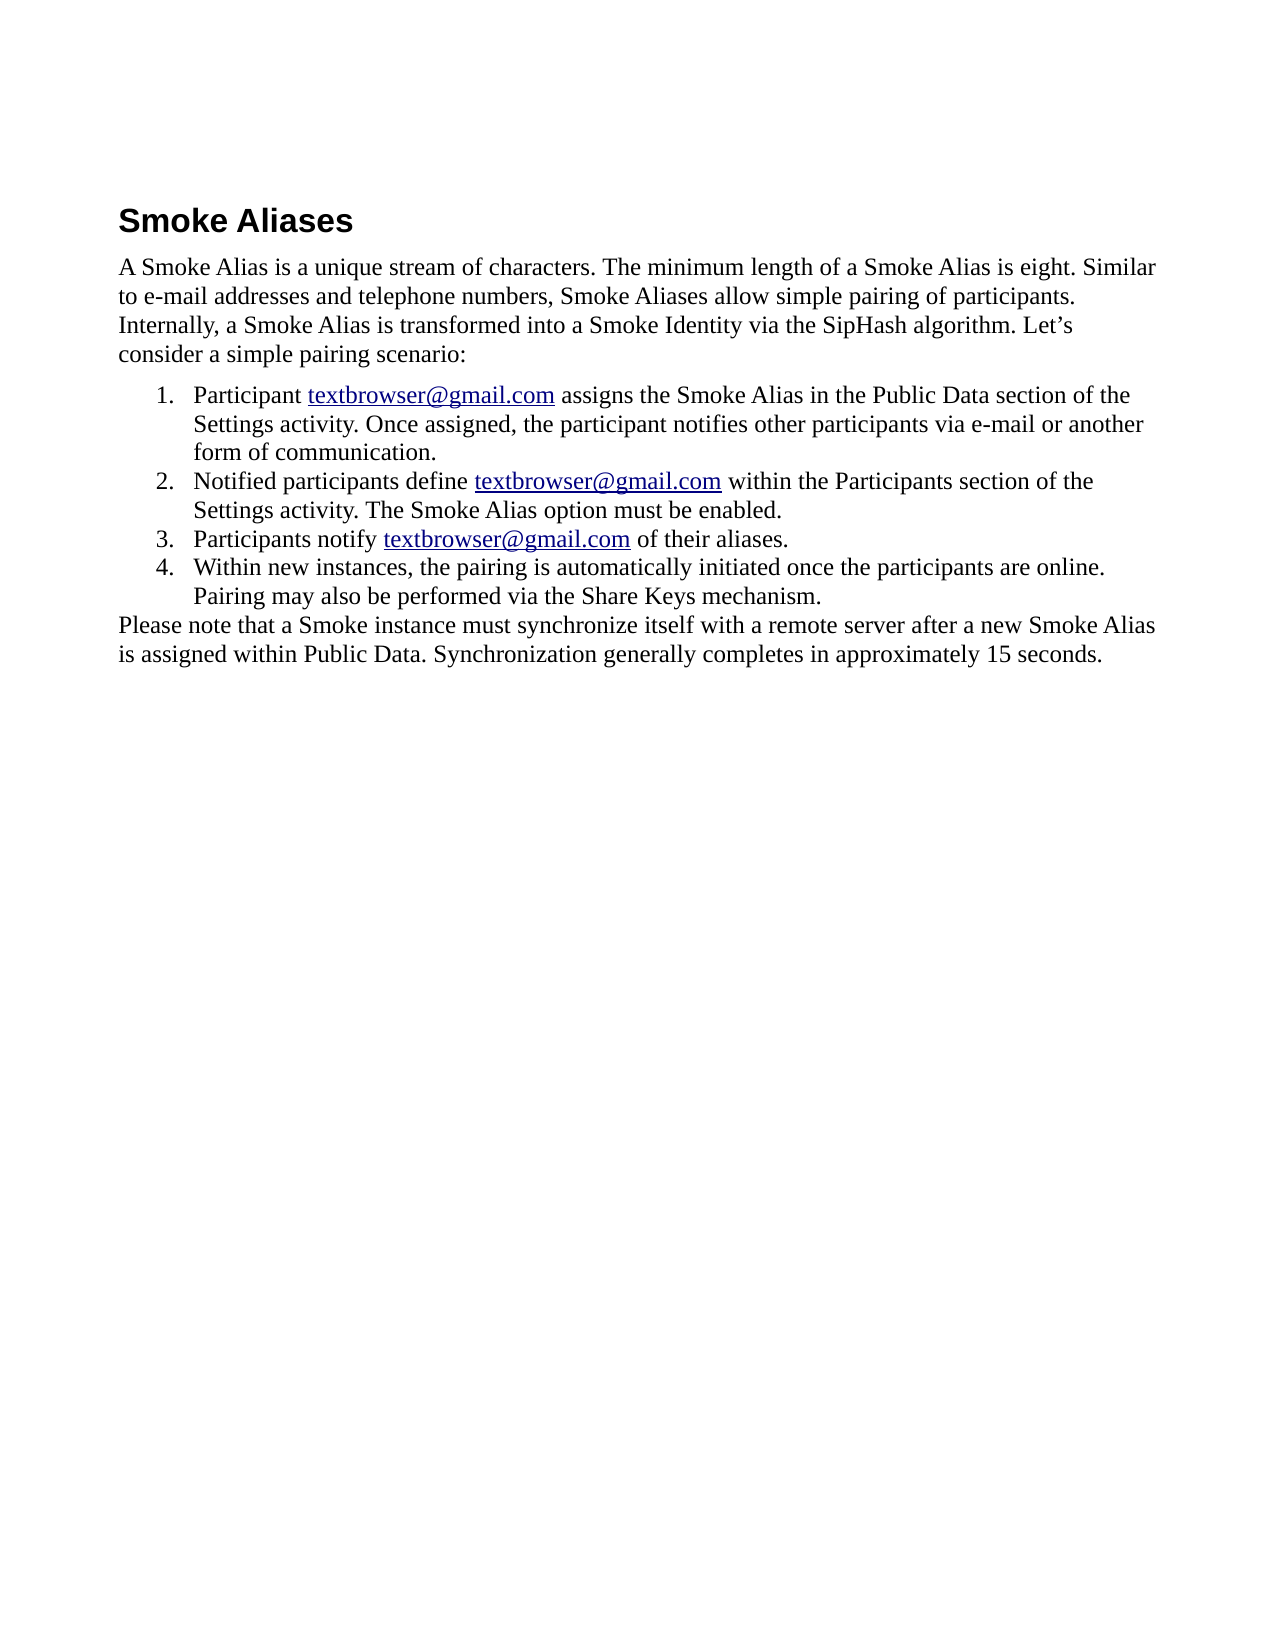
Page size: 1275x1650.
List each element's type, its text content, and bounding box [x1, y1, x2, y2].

list Participant textbrowser@gmail.com assigns the Smoke Alias in the Public Data section of the Settings activity. Once assigned, the participant notifies other participants via e-mail or another form of communication. [156, 380, 1157, 466]
list Within new instances, the pairing is automatically initiated once the participants are online. Pairing may also be performed via the Share Keys mechanism. [156, 552, 1157, 610]
subtitle Smoke Aliases [118, 201, 1157, 240]
text A Smoke Alias is a unique stream of characters. The minimum length of a Smoke Alias is eight. Similar to e-mail addresses and telephone numbers, Smoke Aliases allow simple pairing of participants. Internally, a Smoke Alias is transformed into a Smoke Identity via the SipHash algorithm. Let’s consider a simple pairing scenario: [118, 252, 1157, 367]
list Notified participants define textbrowser@gmail.com within the Participants section of the Settings activity. The Smoke Alias option must be enabled. [156, 466, 1157, 524]
list Participants notify textbrowser@gmail.com of their aliases. [156, 524, 1157, 552]
text Please note that a Smoke instance must synchronize itself with a remote server after a new Smoke Alias is assigned within Public Data. Synchronization generally completes in approximately 15 seconds. [118, 610, 1157, 667]
